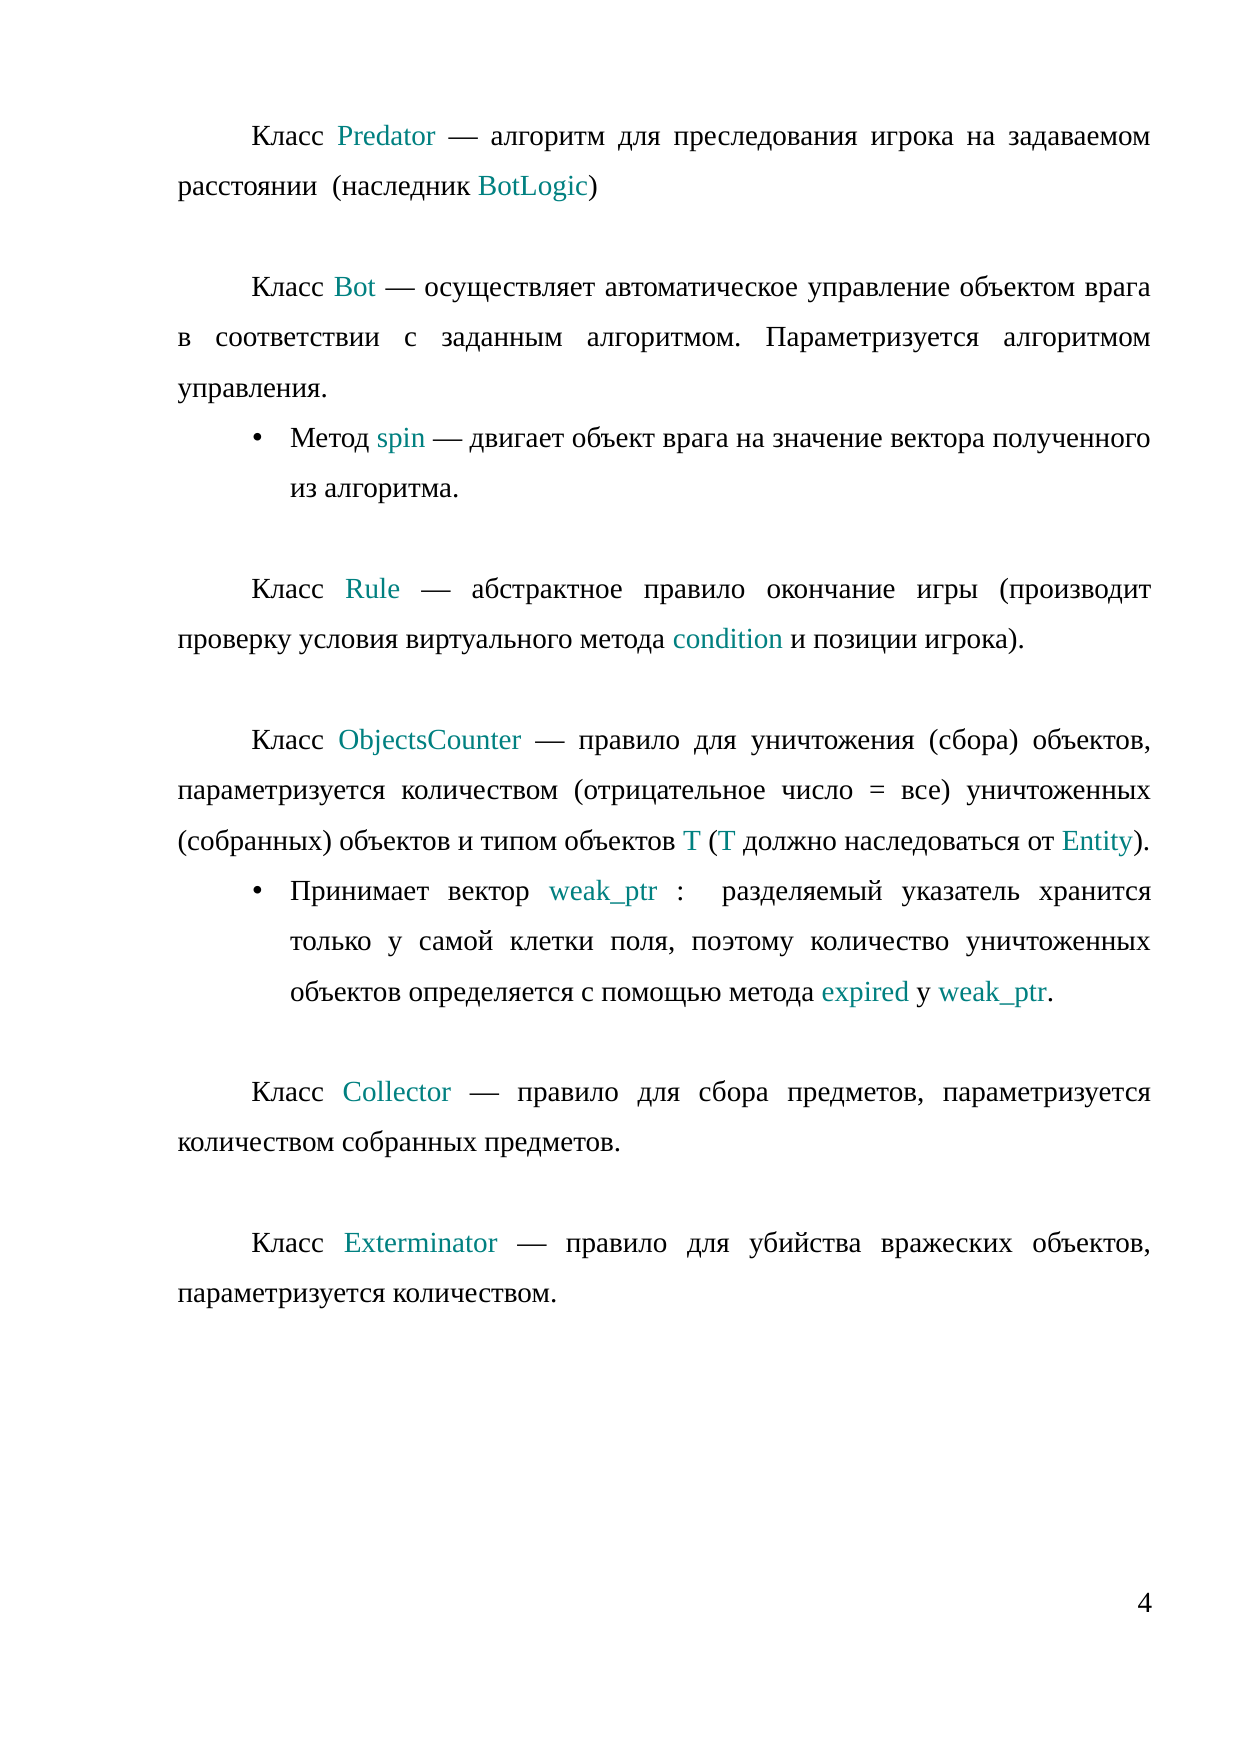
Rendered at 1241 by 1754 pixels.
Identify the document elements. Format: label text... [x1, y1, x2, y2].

list Принимает вектор weak_ptr : разделяемый указатель хранится только у самой клетки поля, поэтому количество уничтоженных объектов определяется с помощью метода expired у weak_ptr. [252, 873, 1152, 1007]
list Метод spin — двигает объект врага на значение вектора полученного из алгоритма. [252, 420, 1152, 504]
text Класс Predator — алгоритм для преследования игрока на задаваемом расстоянии (наследник BotLogic) [177, 118, 1152, 202]
text Класс Collector — правило для сбора предметов, параметризуется количеством собранных предметов. [177, 1074, 1152, 1158]
text Класс Bot — осуществляет автоматическое управление объектом врага в соответствии с заданным алгоритмом. Параметризуется алгоритмом управления. [177, 269, 1152, 403]
text Класс Rule — абстрактное правило окончание игры (производит проверку условия виртуального метода condition и позиции игрока). [177, 571, 1152, 655]
text Класс ObjectsCounter — правило для уничтожения (сбора) объектов, параметризуется количеством (отрицательное число = все) уничтоженных (собранных) объектов и типом объектов T (T должно наследоваться от Entity). [177, 722, 1152, 856]
text Класс Exterminator — правило для убийства вражеских объектов, параметризуется количеством. [177, 1225, 1152, 1309]
